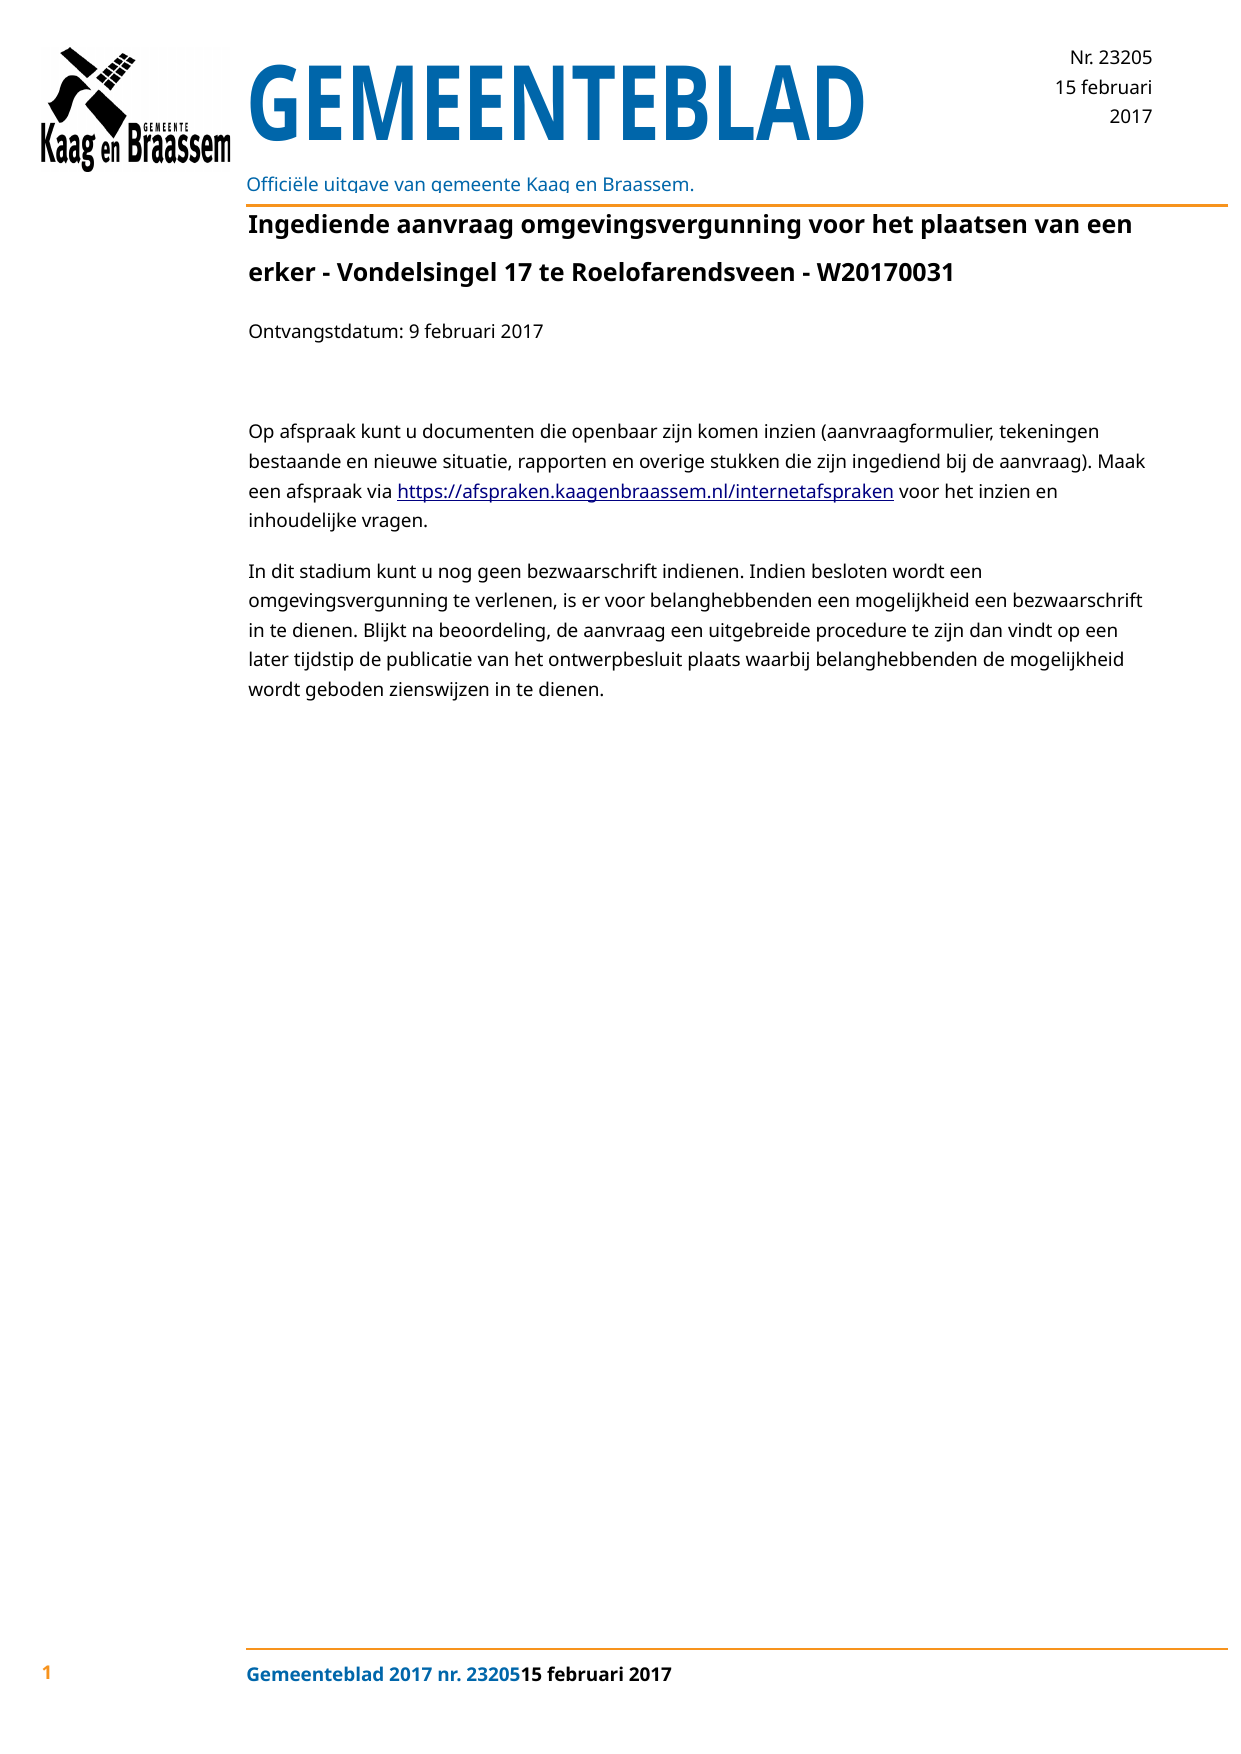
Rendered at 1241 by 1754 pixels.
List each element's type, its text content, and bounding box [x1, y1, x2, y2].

text Op afspraak kunt u documenten die openbaar zijn komen inzien (aanvraagformulier, tekeningen bestaande en nieuwe situatie, rapporten en overige stukken die zijn ingediend bij de aanvraag). Maak een afspraak via https://afspraken.kaagenbraassem.nl/internetafspraken voor het inzien en inhoudelijke vragen. [248, 419, 1152, 533]
text In dit stadium kunt u nog geen bezwaarschrift indienen. Indien besloten wordt een omgevingsvergunning te verlenen, is er voor belanghebbenden een mogelijkheid een bezwaarschrift in te dienen. Blijkt na beoordeling, de aanvraag een uitgebreide procedure te zijn dan vindt op een later tijdstip de publicatie van het ontwerpbesluit plaats waarbij belanghebbenden de mogelijkheid wordt geboden zienswijzen in te dienen. [248, 558, 1152, 702]
text Ingediende aanvraag omgevingsvergunning voor het plaatsen van een erker - Vondelsingel 17 te Roelofarendsveen - W20170031 [248, 207, 1152, 288]
picture [41, 47, 231, 172]
text Ontvangstdatum: 9 februari 2017 [248, 318, 1152, 344]
